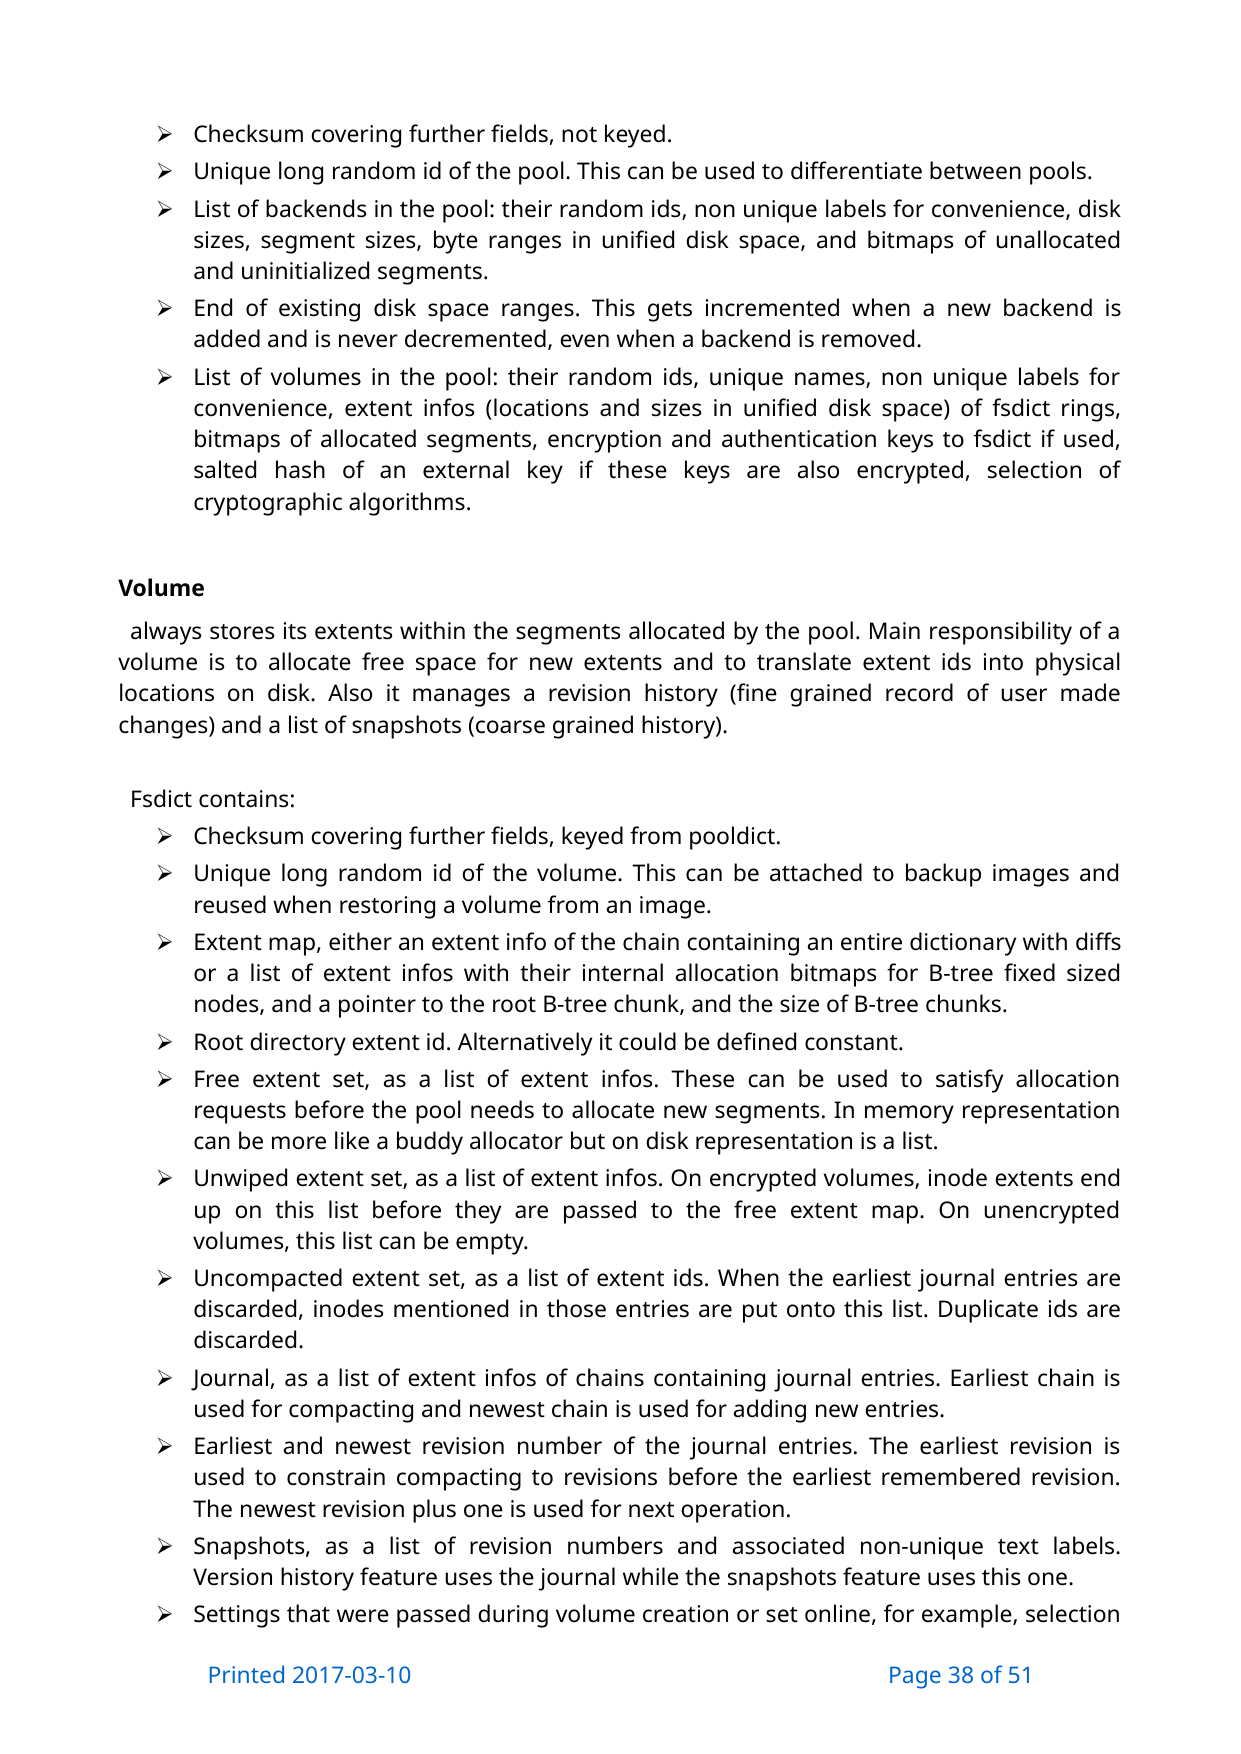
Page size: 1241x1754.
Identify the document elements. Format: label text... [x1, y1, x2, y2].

list Unwiped extent set, as a list of extent infos. On encrypted volumes, inode extents end up on this list before they are passed to the free extent map. On unencrypted volumes, this list can be empty. [156, 1162, 1122, 1256]
list List of backends in the pool: their random ids, non unique labels for convenience, disk sizes, segment sizes, byte ranges in unified disk space, and bitmaps of unallocated and uninitialized segments. [156, 192, 1122, 286]
list Extent map, either an extent info of the chain containing an entire dictionary with diffs or a list of extent infos with their internal allocation bitmaps for B-tree fixed sized nodes, and a pointer to the root B-tree chunk, and the size of B-tree chunks. [156, 926, 1122, 1019]
list Uncompacted extent set, as a list of extent ids. When the earliest journal entries are discarded, inodes mentioned in those entries are put onto this list. Duplicate ids are discarded. [156, 1262, 1122, 1356]
list Free extent set, as a list of extent infos. These can be used to satisfy allocation requests before the pool needs to allocate new segments. In memory representation can be more like a buddy allocator but on disk representation is a list. [156, 1063, 1122, 1156]
list List of volumes in the pool: their random ids, unique names, non unique labels for convenience, extent infos (locations and sizes in unified disk space) of fsdict rings, bitmaps of allocated segments, encryption and authentication keys to fsdict if used, salted hash of an external key if these keys are also encrypted, selection of cryptographic algorithms. [156, 361, 1122, 517]
list Journal, as a list of extent infos of chains containing journal entries. Earliest chain is used for compacting and newest chain is used for adding new entries. [156, 1362, 1122, 1424]
text Fsdict contains: [118, 783, 1122, 814]
text always stores its extents within the segments allocated by the pool. Main responsibility of a volume is to allocate free space for new extents and to translate extent ids into physical locations on disk. Also it manages a revision history (fine grained record of user made changes) and a list of snapshots (coarse grained history). [118, 615, 1122, 740]
list Checksum covering further fields, keyed from pooldict. [156, 820, 1122, 851]
list End of existing disk space ranges. This gets incremented when a new backend is added and is never decremented, even when a backend is removed. [156, 292, 1122, 355]
list Earliest and newest revision number of the journal entries. The earliest revision is used to constrain compacting to revisions before the earliest remembered revision. The newest revision plus one is used for next operation. [156, 1430, 1122, 1524]
list Unique long random id of the pool. This can be used to differentiate between pools. [156, 155, 1122, 187]
list Settings that were passed during volume creation or set online, for example, selection [156, 1598, 1122, 1629]
list Checksum covering further fields, not keyed. [156, 118, 1122, 149]
subtitle Volume [118, 572, 1122, 603]
list Root directory extent id. Alternatively it could be defined constant. [156, 1025, 1122, 1057]
list Unique long random id of the volume. This can be attached to backup images and reused when restoring a volume from an image. [156, 857, 1122, 920]
list Snapshots, as a list of revision numbers and associated non-unique text labels. Version history feature uses the journal while the snapshots feature uses this one. [156, 1530, 1122, 1592]
